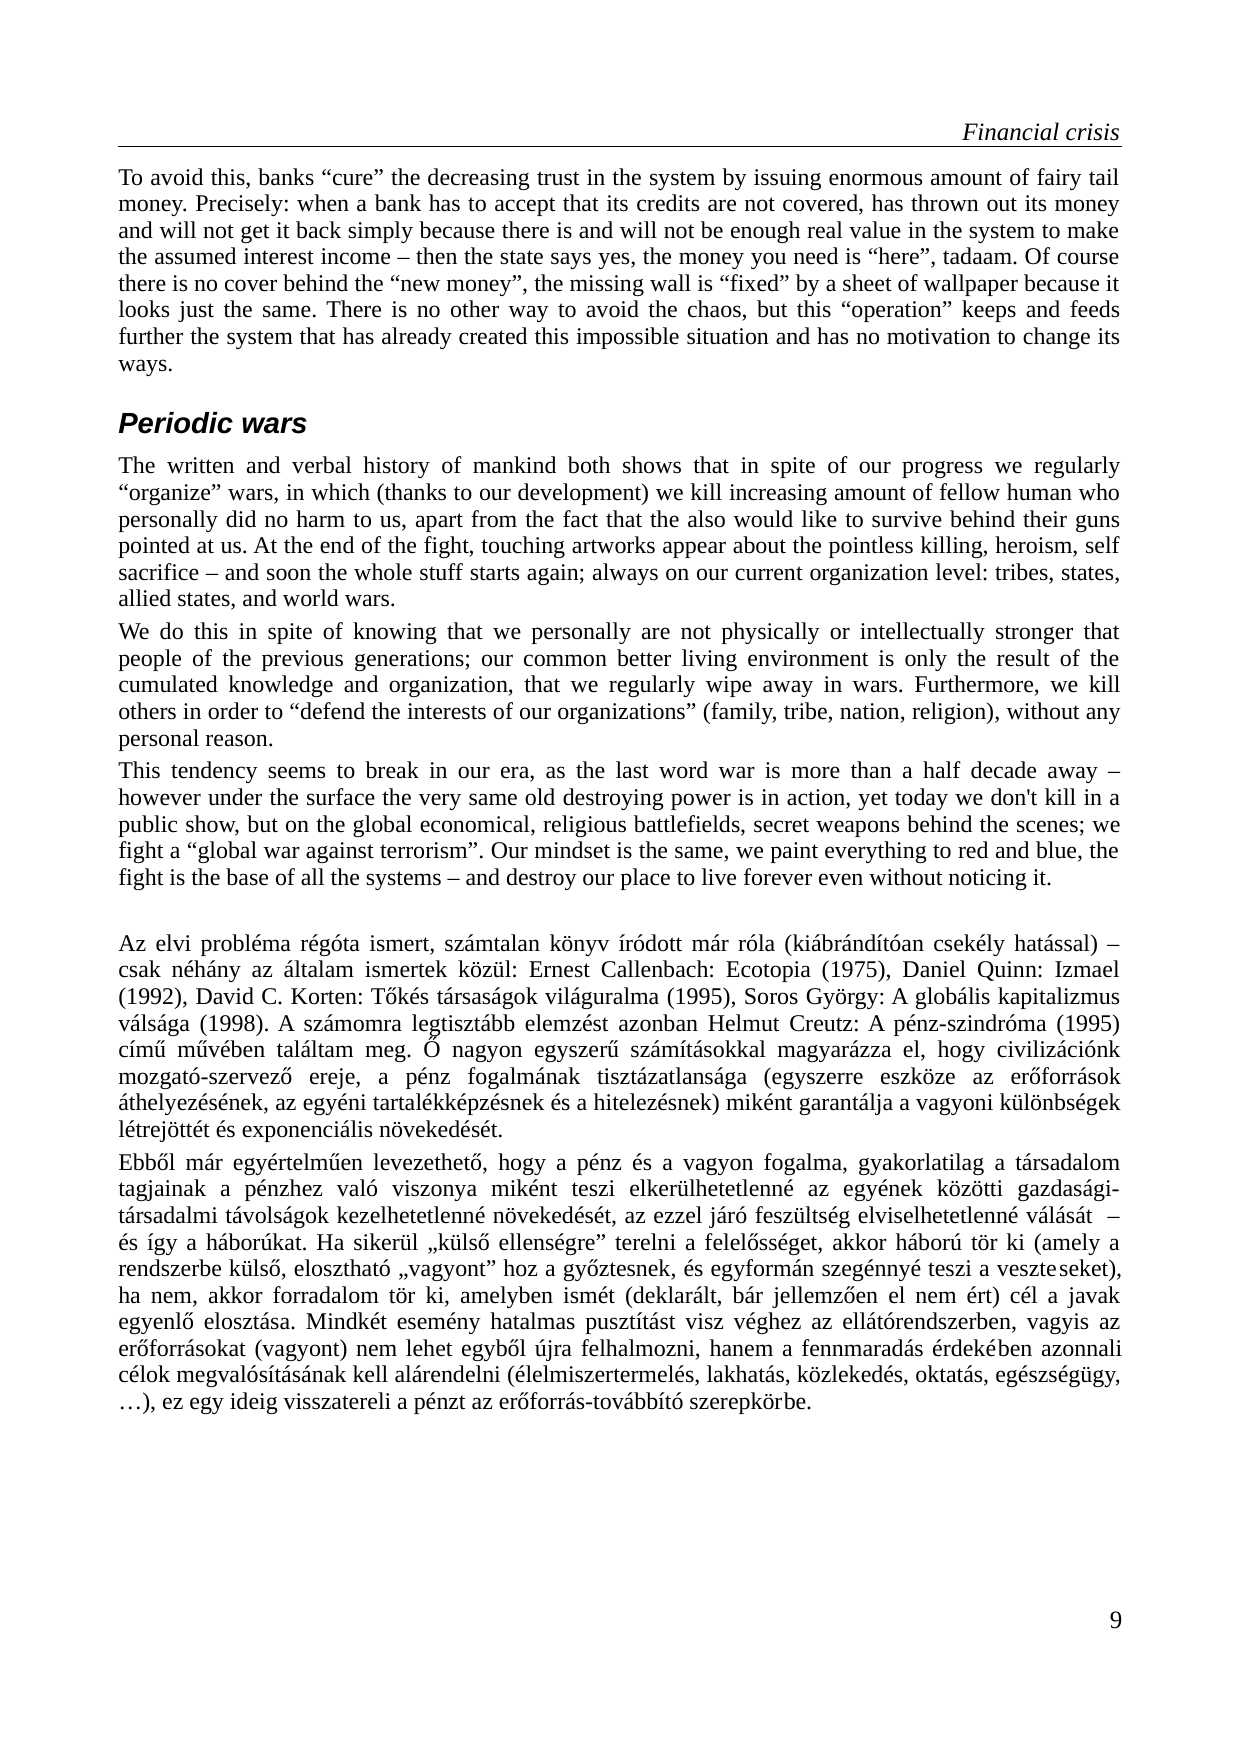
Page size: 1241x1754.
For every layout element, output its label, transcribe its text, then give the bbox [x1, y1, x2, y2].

text This tendency seems to break in our era, as the last word war is more than a half decade away – however under the surface the very same old destroying power is in action, yet today we don't kill in a public show, but on the global economical, religious battlefields, secret weapons behind the scenes; we fight a “global war against terrorism”. Our mindset is the same, we paint everything to red and blue, the fight is the base of all the systems – and destroy our place to live forever even without noticing it. [118, 758, 1122, 890]
text Az elvi probléma régóta ismert, számtalan könyv íródott már róla (kiábrándítóan csekély hatással) – csak néhány az általam ismertek közül: Ernest Callenbach: Ecotopia (1975), Daniel Quinn: Izmael (1992), David C. Korten: Tőkés társaságok világuralma (1995), Soros György: A globális kapitalizmus válsága (1998). A számomra legtisztább elemzést azonban Helmut Creutz: A pénz-szindróma (1995) című művében találtam meg. Ő nagyon egyszerű számításokkal magyarázza el, hogy civilizációnk mozgató-szervező ereje, a pénz fogalmának tisztázatlansága (egyszerre eszköze az erőforrások áthelyezésének, az egyéni tartalékképzésnek és a hitelezésnek) miként garantálja a vagyoni különbségek létrejöttét és exponenciális növekedését. [118, 930, 1122, 1142]
text We do this in spite of knowing that we personally are not physically or intellectually stronger that people of the previous generations; our common better living environment is only the result of the cumulated knowledge and organization, that we regularly wipe away in wars. Furthermore, we kill others in order to “defend the interests of our organizations” (family, tribe, nation, religion), without any personal reason. [118, 618, 1122, 751]
text The written and verbal history of mankind both shows that in spite of our progress we regularly “organize” wars, in which (thanks to our development) we kill increasing amount of fellow human who personally did no harm to us, apart from the fact that the also would like to survive behind their guns pointed at us. At the end of the fight, touching artworks appear about the pointless killing, heroism, self sacrifice – and soon the whole stuff starts again; always on our current organization level: tribes, states, allied states, and world wars. [118, 452, 1122, 612]
subtitle Periodic wars [118, 407, 1122, 440]
text Ebből már egyértelműen levezethető, hogy a pénz és a vagyon fogalma, gyakorlatilag a társadalom tagjainak a pénzhez való viszonya miként teszi elkerülhetetlenné az egyének közötti gazdasági-társadalmi távolságok kezelhetetlenné növekedését, az ezzel járó feszültség elviselhetetlenné válását – és így a háborúkat. Ha sikerül „külső ellenségre” terelni a felelősséget, akkor háború tör ki (amely a rendszerbe külső, elosztható „vagyont” hoz a győztesnek, és egyformán szegénnyé teszi a veszte­seket), ha nem, akkor forradalom tör ki, amelyben ismét (deklarált, bár jellemzően el nem ért) cél a javak egyenlő elosztása. Mindkét esemény hatalmas pusztítást visz véghez az ellátórendszerben, vagyis az erőforrásokat (vagyont) nem lehet egyből újra felhalmozni, hanem a fennmaradás érdeké­ben azonnali célok megvalósításának kell alárendelni (élelmiszertermelés, lakhatás, közlekedés, oktatás, egészségügy, …), ez egy ideig visszatereli a pénzt az erőforrás-továbbító szerepkör­be. [118, 1149, 1122, 1414]
text To avoid this, banks “cure” the decreasing trust in the system by issuing enormous amount of fairy tail money. Precisely: when a bank has to accept that its credits are not covered, has thrown out its money and will not get it back simply because there is and will not be enough real value in the system to make the assumed interest income – then the state says yes, the money you need is “here”, tadaam. Of course there is no cover behind the “new money”, the missing wall is “fixed” by a sheet of wallpaper because it looks just the same. There is no other way to avoid the chaos, but this “operation” keeps and feeds further the system that has already created this impossible situation and has no motivation to change its ways. [118, 164, 1122, 376]
